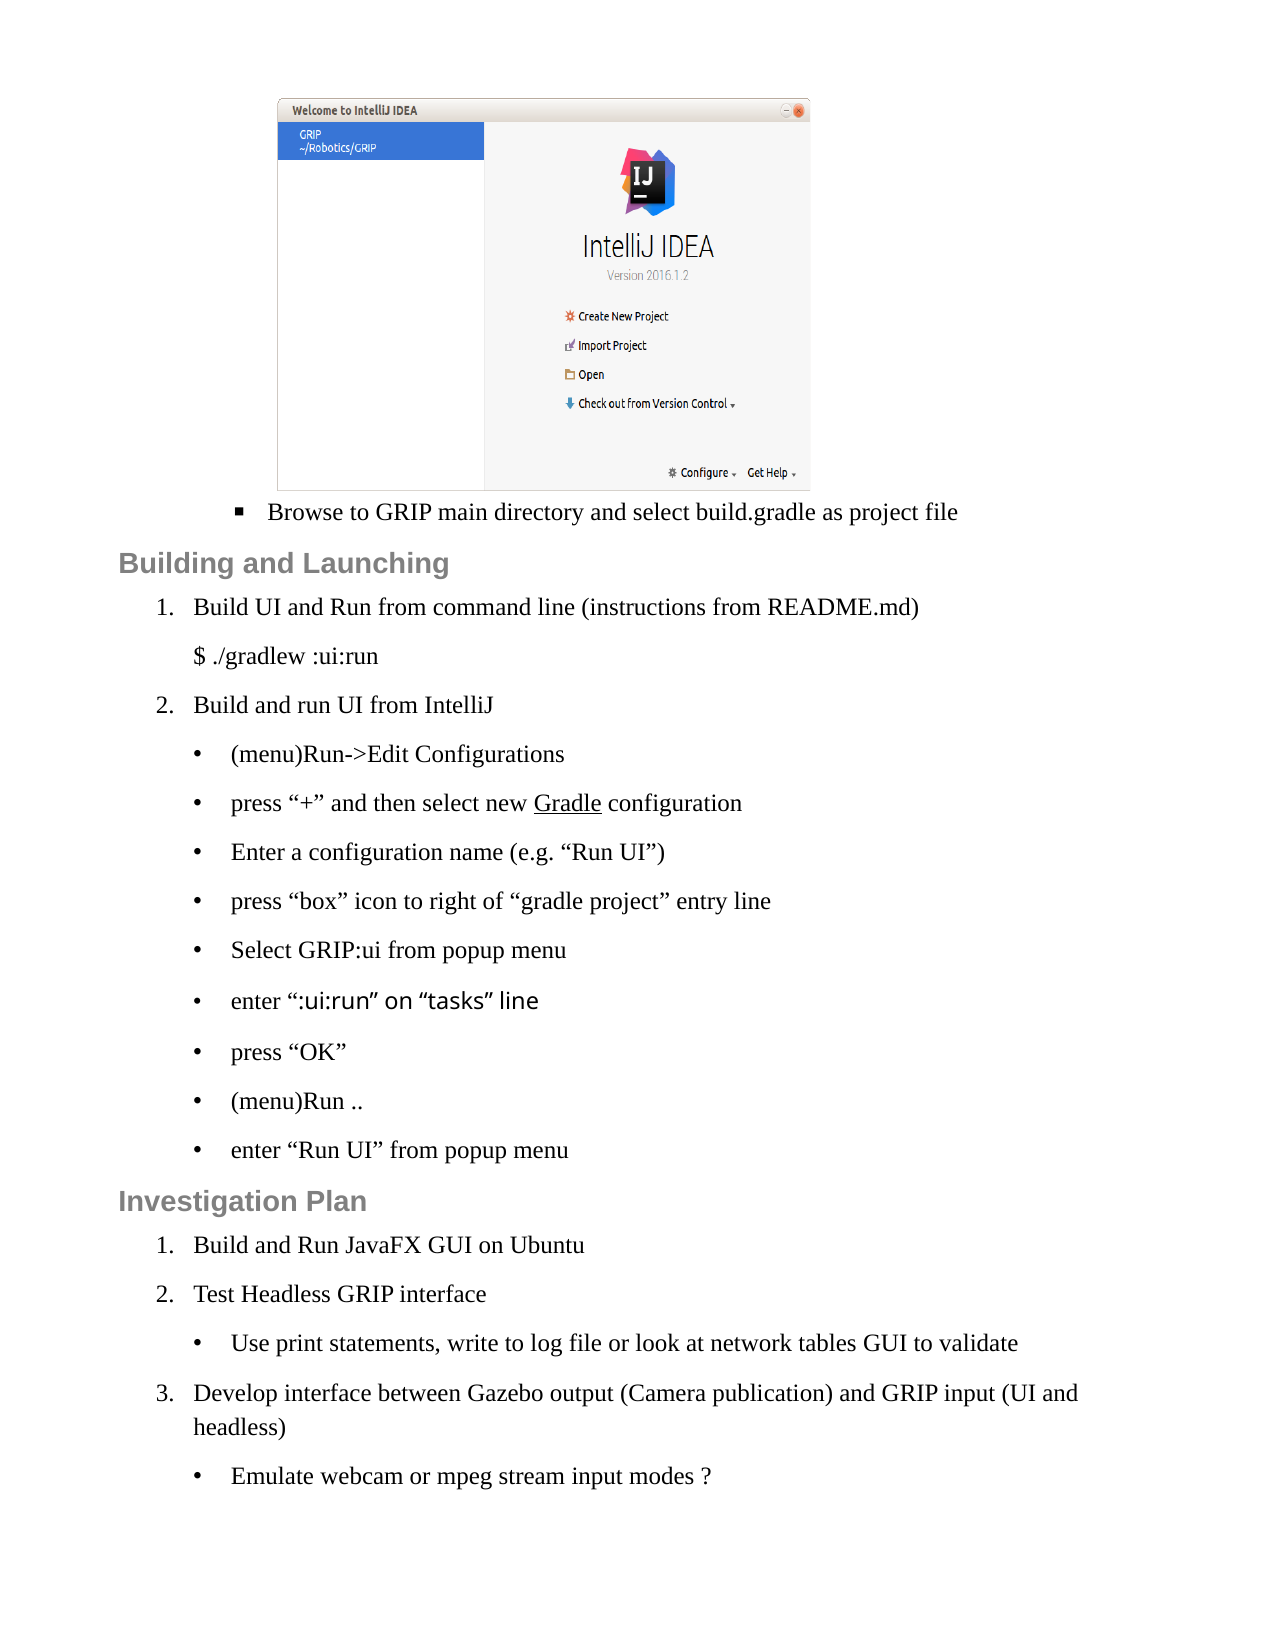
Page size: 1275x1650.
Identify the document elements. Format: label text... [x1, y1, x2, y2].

subtitle Building and Launching [118, 546, 1157, 579]
list Build and Run JavaFX GUI on Ubuntu [156, 1230, 1157, 1259]
list Build and run UI from IntelliJ [156, 690, 1157, 718]
list press “+” and then select new Gradle configuration [193, 788, 1157, 817]
list Develop interface between Gazebo output (Camera publication) and GRIP input (UI and headless) [156, 1378, 1157, 1441]
list Use print statements, write to log file or look at network tables GUI to validate [193, 1328, 1157, 1357]
list Browse to GRIP main directory and select build.gradle as project file [229, 491, 1157, 525]
picture [277, 98, 811, 491]
list Enter a configuration name (e.g. “Run UI”) [193, 837, 1157, 866]
subtitle Investigation Plan [118, 1184, 1157, 1218]
list Build UI and Run from command line (instructions from README.md) [156, 592, 1157, 620]
list (menu)Run->Edit Configurations [193, 739, 1157, 768]
list Emulate webcam or mpeg stream input modes ? [193, 1461, 1157, 1490]
list enter “Run UI” from popup menu [193, 1135, 1157, 1164]
list $ ./gradlew :ui:run [156, 641, 1157, 669]
list Select GRIP:ui from popup menu [193, 935, 1157, 964]
list press “box” icon to right of “gradle project” entry line [193, 886, 1157, 915]
list enter “:ui:run” on “tasks” line [193, 984, 1157, 1016]
list Test Headless GRIP interface [156, 1279, 1157, 1308]
list (menu)Run .. [193, 1086, 1157, 1115]
list press “OK” [193, 1037, 1157, 1066]
